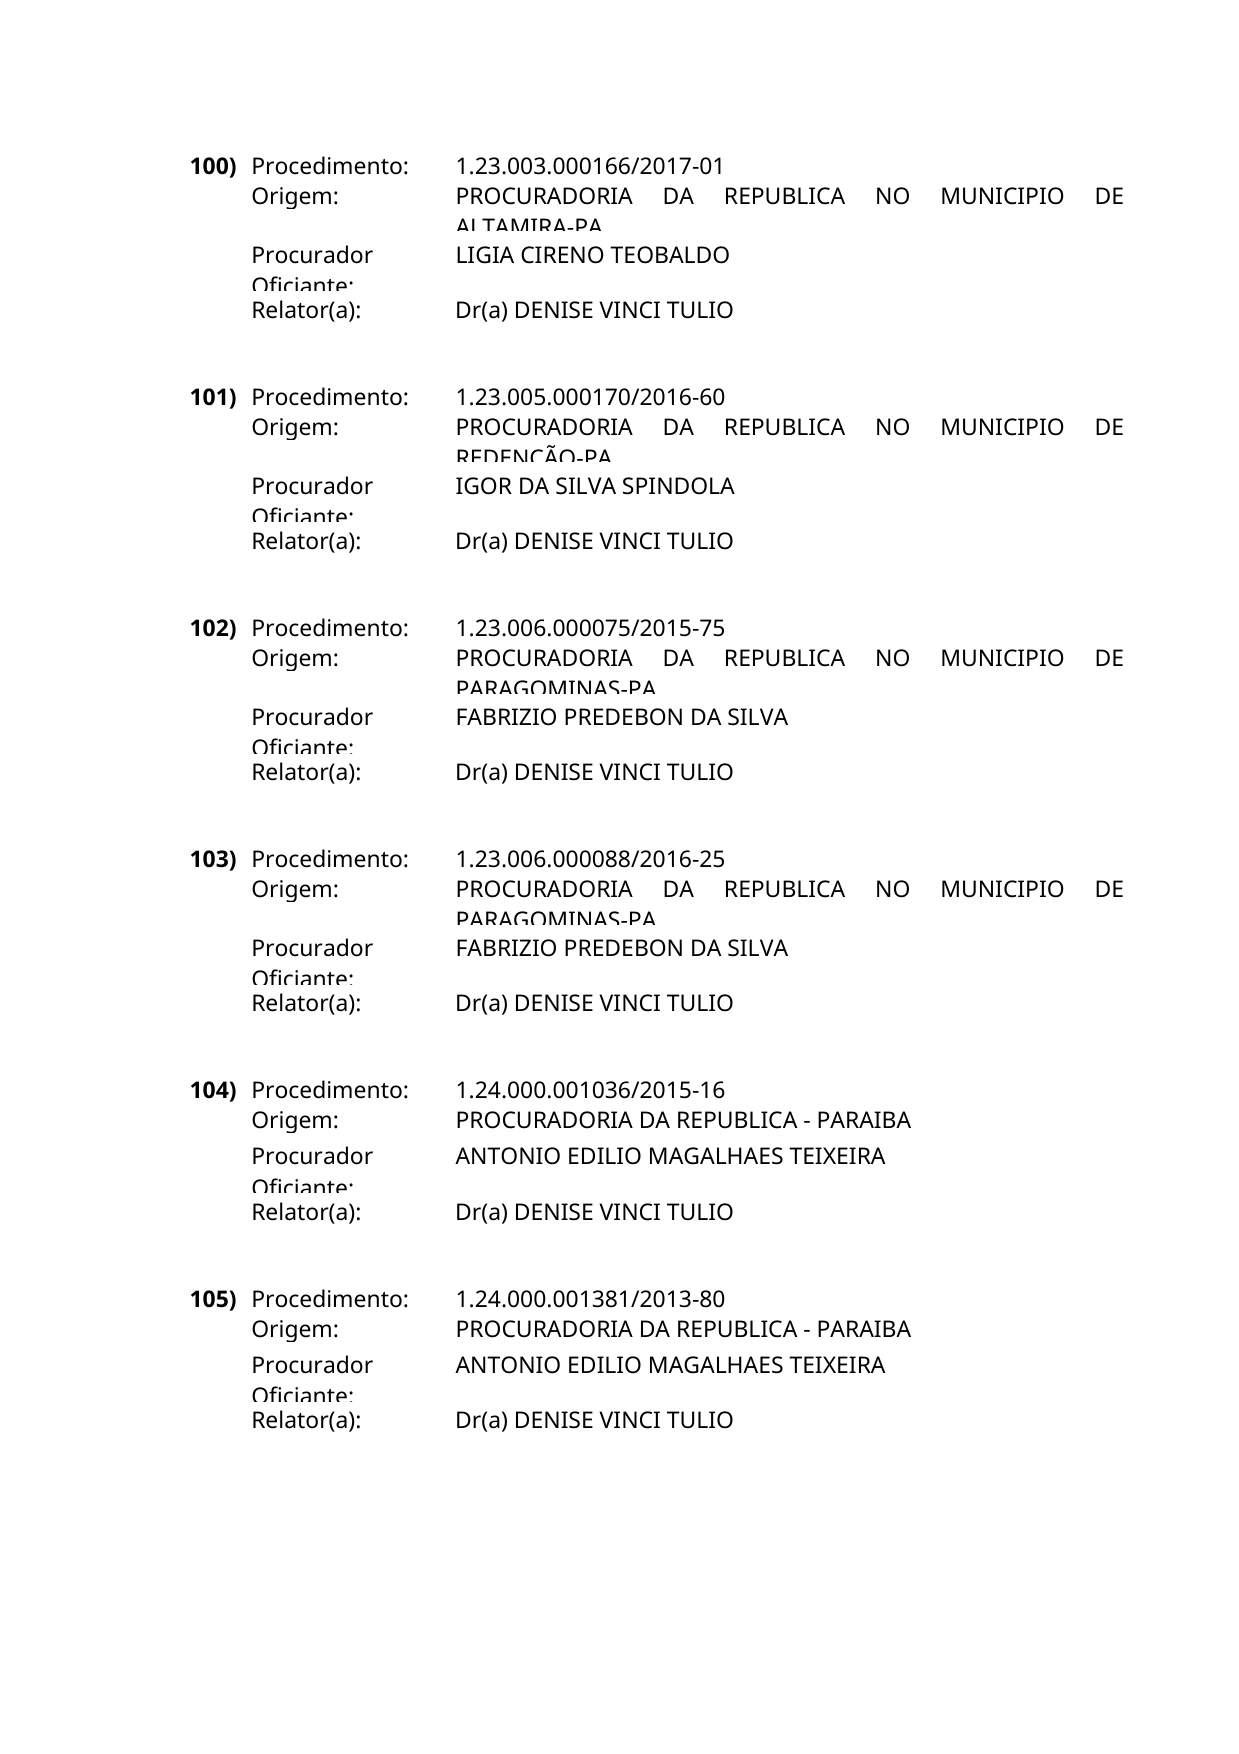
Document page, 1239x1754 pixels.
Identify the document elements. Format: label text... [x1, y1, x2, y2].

table_cell [189, 411, 251, 439]
table_header Dr(a) DENISE VINCI TULIO [455, 1196, 1122, 1224]
table_cell [455, 1017, 1124, 1074]
table_cell [1125, 1074, 1239, 1103]
table_cell [189, 1196, 251, 1226]
table_cell LIGIA CIRENO TEOBALDO [455, 239, 1124, 289]
table_cell [0, 555, 189, 612]
table_cell PROCURADORIA DA REPUBLICA - PARAIBA [455, 1104, 1124, 1133]
table_cell [1125, 381, 1239, 409]
table_cell Procedimento: [251, 843, 455, 872]
table_cell [251, 902, 455, 924]
table_cell Procurador Oficiante: [251, 701, 455, 753]
table_cell [251, 1017, 455, 1074]
table_cell PROCURADORIA DA REPUBLICA NO MUNICIPIO DE ALTAMIRA-PA [455, 180, 1124, 231]
table_cell Origem: [251, 873, 455, 902]
table_cell [189, 671, 251, 693]
table_cell [1125, 1404, 1239, 1434]
table_cell Origem: [251, 411, 455, 439]
table_cell [0, 1104, 189, 1133]
table_cell Procedimento: [251, 612, 455, 641]
table_cell [455, 1133, 1124, 1140]
table_cell [251, 231, 455, 238]
table_cell [0, 1017, 189, 1074]
table_cell [189, 642, 251, 671]
table_cell [0, 924, 189, 932]
table_cell Origem: [251, 1313, 455, 1341]
table_header Dr(a) DENISE VINCI TULIO [455, 1404, 1122, 1433]
table_cell [1125, 1341, 1239, 1349]
table_cell 105) [189, 1283, 251, 1311]
table_cell 101) [189, 381, 251, 409]
table_cell [0, 381, 189, 409]
table_cell [0, 1226, 189, 1283]
table_cell [0, 873, 189, 902]
table_cell [1125, 1226, 1239, 1283]
table_cell [0, 440, 189, 462]
table_cell [455, 462, 1124, 469]
table_header Relator(a): [251, 525, 455, 554]
table_cell [189, 525, 251, 555]
table_cell [0, 756, 189, 786]
table_header Dr(a) DENISE VINCI TULIO [455, 525, 1122, 554]
table_cell [1125, 1104, 1239, 1133]
table_cell IGOR DA SILVA SPINDOLA [455, 470, 1124, 521]
table_cell [0, 902, 189, 924]
table_cell [251, 1341, 455, 1349]
table_cell [0, 1133, 189, 1140]
table_cell [1125, 843, 1239, 872]
table_cell [1125, 239, 1239, 289]
table_cell 1.24.000.001381/2013-80 [455, 1283, 1124, 1311]
table_cell [0, 693, 189, 701]
table_cell [189, 1349, 251, 1400]
table_cell [0, 987, 189, 1017]
table_header [251, 0, 455, 150]
table_cell [0, 231, 189, 238]
table_cell Procurador Oficiante: [251, 932, 455, 984]
table_cell Origem: [251, 180, 455, 208]
table_cell [1125, 932, 1239, 983]
table_cell [0, 1196, 189, 1226]
table_cell ANTONIO EDILIO MAGALHAES TEIXEIRA [455, 1140, 1124, 1191]
table_cell [189, 932, 251, 983]
table_cell [0, 150, 189, 178]
table_cell FABRIZIO PREDEBON DA SILVA [455, 932, 1124, 983]
table_cell [251, 440, 455, 462]
table_cell [0, 324, 189, 381]
table_cell [251, 924, 455, 932]
table_cell [0, 1283, 189, 1311]
table_cell [1125, 440, 1239, 462]
table_cell [189, 701, 251, 752]
table_cell [251, 786, 455, 843]
table_cell [189, 924, 251, 932]
table_cell [189, 987, 251, 1017]
table_cell [455, 231, 1124, 238]
table_cell [0, 239, 189, 289]
table_cell [189, 231, 251, 238]
table_cell [251, 671, 455, 693]
table_cell [1125, 671, 1239, 693]
table_cell [0, 462, 189, 469]
table_cell [455, 324, 1124, 381]
table_cell [189, 462, 251, 469]
table_cell [1125, 701, 1239, 752]
table_cell [251, 324, 455, 381]
table_cell [1125, 411, 1239, 439]
table_cell [0, 1140, 189, 1191]
table_cell [0, 470, 189, 521]
table_cell [189, 693, 251, 701]
table_header Relator(a): [251, 1404, 455, 1433]
table_header Relator(a): [251, 987, 455, 1016]
table_cell [189, 1140, 251, 1191]
table_cell [189, 756, 251, 786]
table_header Dr(a) DENISE VINCI TULIO [455, 756, 1122, 785]
table_cell [0, 525, 189, 555]
table_cell [1125, 1283, 1239, 1311]
table_cell [189, 1226, 251, 1283]
table_cell [455, 786, 1124, 843]
table_cell [1125, 756, 1239, 786]
table_cell [0, 612, 189, 641]
table_cell [455, 555, 1124, 612]
table_cell [251, 1133, 455, 1140]
table_cell [1125, 1196, 1239, 1226]
table_cell [0, 1341, 189, 1349]
table_cell [0, 294, 189, 324]
table_cell 103) [189, 843, 251, 872]
table_cell [189, 1104, 251, 1133]
table_cell Procurador Oficiante: [251, 239, 455, 291]
table_cell 104) [189, 1074, 251, 1103]
table_cell [1125, 150, 1239, 178]
table_cell [189, 902, 251, 924]
table_cell Procedimento: [251, 1283, 455, 1311]
table_cell [1125, 209, 1239, 231]
table_cell [189, 470, 251, 521]
table_cell Origem: [251, 1104, 455, 1133]
table_cell [0, 180, 189, 208]
table_cell 100) [189, 150, 251, 178]
table_cell [189, 786, 251, 843]
table_header [455, 0, 1124, 150]
table_cell [189, 180, 251, 208]
table_cell [0, 786, 189, 843]
table_cell [1125, 231, 1239, 238]
table_cell [189, 294, 251, 324]
table_cell [189, 440, 251, 462]
table_cell [189, 239, 251, 289]
table_cell Procurador Oficiante: [251, 1140, 455, 1193]
table_cell [1125, 924, 1239, 932]
table_cell [0, 411, 189, 439]
table_cell 1.24.000.001036/2015-16 [455, 1074, 1124, 1103]
table_header Dr(a) DENISE VINCI TULIO [455, 987, 1122, 1016]
table_cell [0, 671, 189, 693]
table_cell 1.23.003.000166/2017-01 [455, 150, 1124, 178]
table_cell PROCURADORIA DA REPUBLICA - PARAIBA [455, 1313, 1124, 1341]
table_cell [1125, 902, 1239, 924]
table_cell [1125, 987, 1239, 1017]
table_cell [0, 843, 189, 872]
table_cell [1125, 612, 1239, 641]
table_cell [251, 555, 455, 612]
table_cell [251, 693, 455, 701]
table_cell FABRIZIO PREDEBON DA SILVA [455, 701, 1124, 752]
table_cell [455, 693, 1124, 701]
table_cell [0, 1074, 189, 1103]
table_cell [189, 324, 251, 381]
table_cell [189, 1313, 251, 1341]
table_cell [1125, 180, 1239, 208]
table_cell Origem: [251, 642, 455, 671]
table_cell [1125, 786, 1239, 843]
table_cell [0, 642, 189, 671]
table_cell [1125, 1349, 1239, 1400]
table_cell [251, 462, 455, 469]
table_cell [189, 1341, 251, 1349]
table_cell [0, 701, 189, 752]
table_cell [0, 209, 189, 231]
table_cell [1125, 1133, 1239, 1140]
table_cell [189, 209, 251, 231]
table_cell [189, 1017, 251, 1074]
table_cell Procedimento: [251, 1074, 455, 1103]
table_cell Procurador Oficiante: [251, 1349, 455, 1401]
table_header Relator(a): [251, 1196, 455, 1224]
table_cell [189, 1133, 251, 1140]
table_cell [189, 555, 251, 612]
table_cell [1125, 555, 1239, 612]
table_cell [455, 1226, 1124, 1283]
table_cell [1125, 1313, 1239, 1341]
table_cell [1125, 294, 1239, 324]
table_cell Procedimento: [251, 381, 455, 409]
table_cell Procurador Oficiante: [251, 470, 455, 522]
table_cell [1125, 470, 1239, 521]
table_header Relator(a): [251, 756, 455, 785]
table_cell PROCURADORIA DA REPUBLICA NO MUNICIPIO DE PARAGOMINAS-PA [455, 873, 1124, 924]
table_cell [0, 932, 189, 983]
table_cell 102) [189, 612, 251, 641]
table_cell [0, 1349, 189, 1400]
table_cell [455, 1341, 1124, 1349]
table_cell [1125, 324, 1239, 381]
table_cell [1125, 525, 1239, 555]
table_header Relator(a): [251, 294, 455, 323]
table_cell Procedimento: [251, 150, 455, 178]
table_header [0, 0, 189, 150]
table_cell 1.23.005.000170/2016-60 [455, 381, 1124, 409]
table_header Dr(a) DENISE VINCI TULIO [455, 294, 1122, 323]
table_cell [189, 1404, 251, 1434]
table_cell [251, 209, 455, 231]
table_cell [1125, 1017, 1239, 1074]
table_cell [189, 873, 251, 902]
table_cell [455, 924, 1124, 932]
table_cell ANTONIO EDILIO MAGALHAES TEIXEIRA [455, 1349, 1124, 1400]
table_cell 1.23.006.000088/2016-25 [455, 843, 1124, 872]
table_cell [0, 1313, 189, 1341]
table_cell PROCURADORIA DA REPUBLICA NO MUNICIPIO DE REDENÇÃO-PA [455, 411, 1124, 462]
table_cell [1125, 873, 1239, 902]
table_cell [1125, 462, 1239, 469]
table_cell 1.23.006.000075/2015-75 [455, 612, 1124, 641]
table_cell [1125, 1140, 1239, 1191]
table_header [189, 0, 251, 150]
table_cell [251, 1226, 455, 1283]
table_header [1125, 0, 1239, 150]
table_cell [1125, 642, 1239, 671]
table_cell [0, 1404, 189, 1434]
table_cell PROCURADORIA DA REPUBLICA NO MUNICIPIO DE PARAGOMINAS-PA [455, 642, 1124, 693]
table_cell [1125, 693, 1239, 701]
